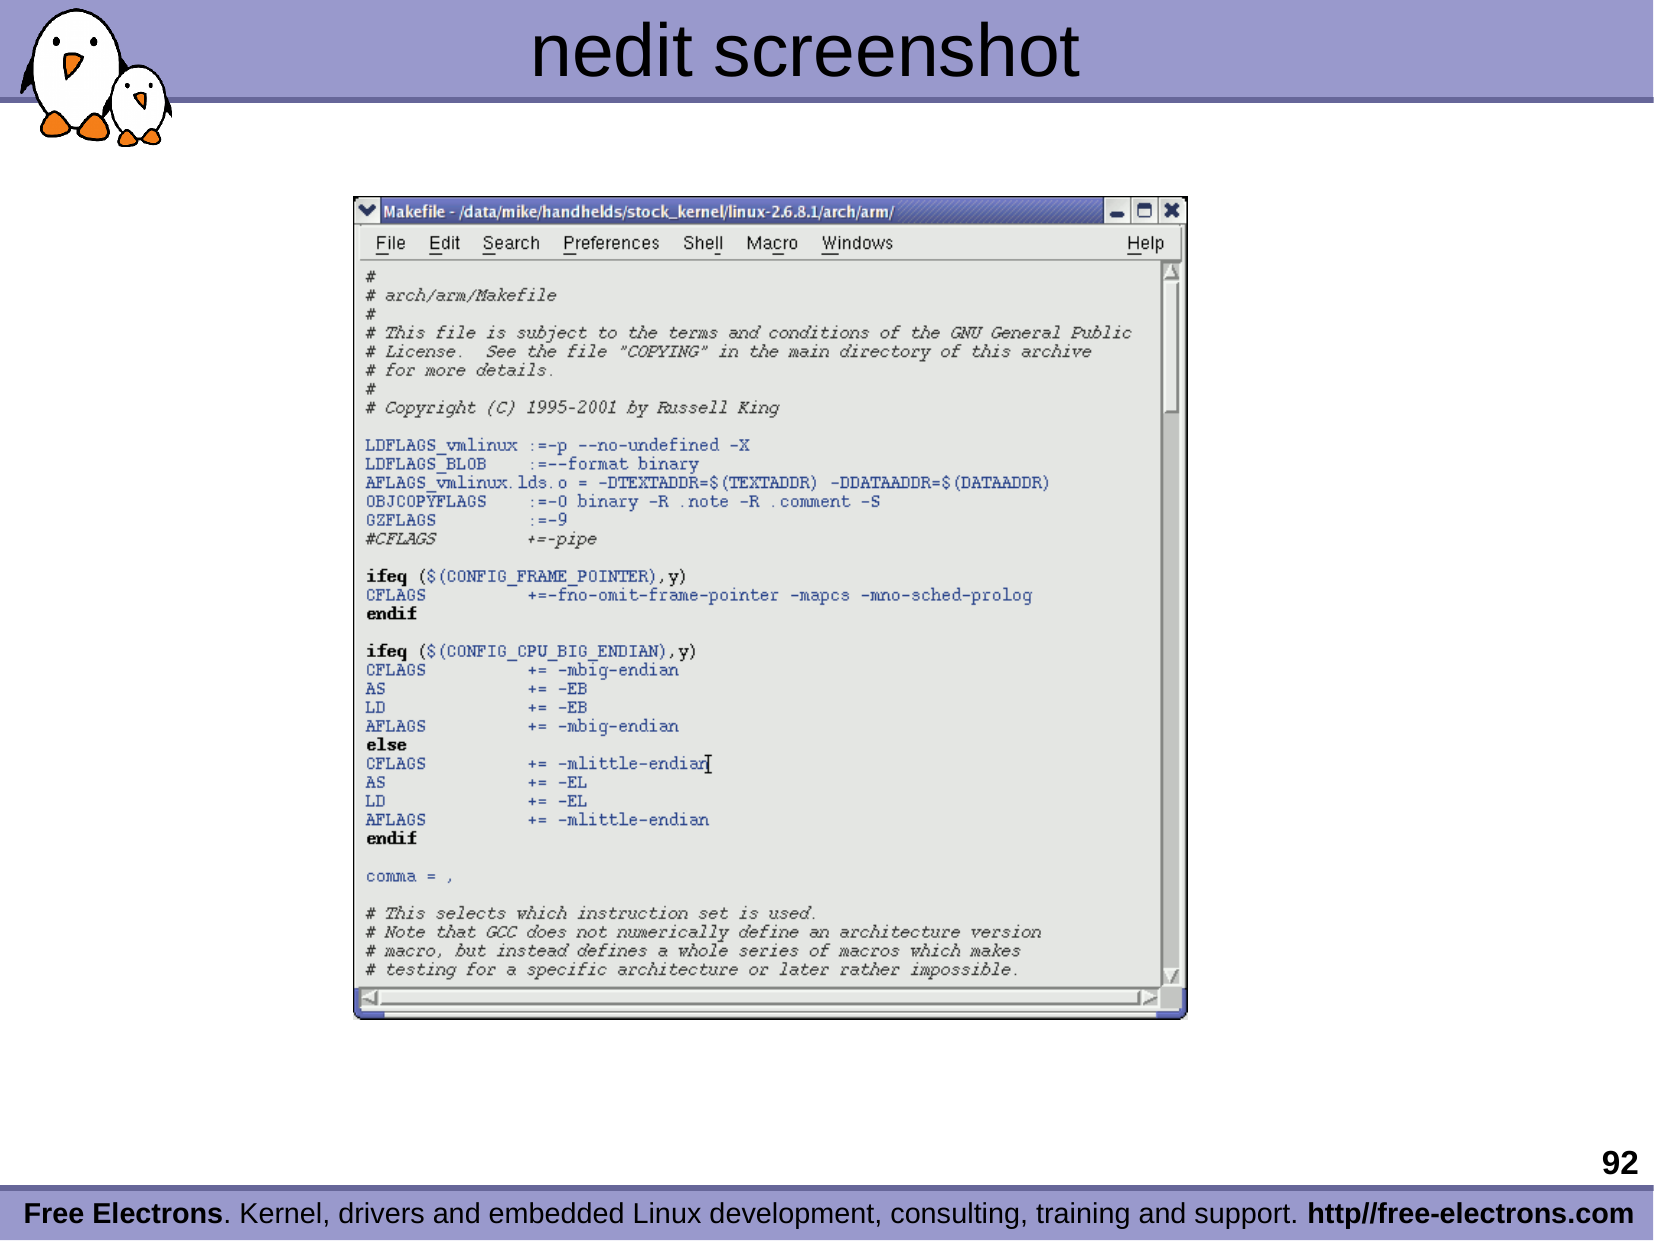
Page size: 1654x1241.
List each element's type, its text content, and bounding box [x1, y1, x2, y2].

picture [20, 8, 172, 147]
picture [353, 196, 1188, 1020]
title nedit screenshot [60, 0, 1551, 101]
